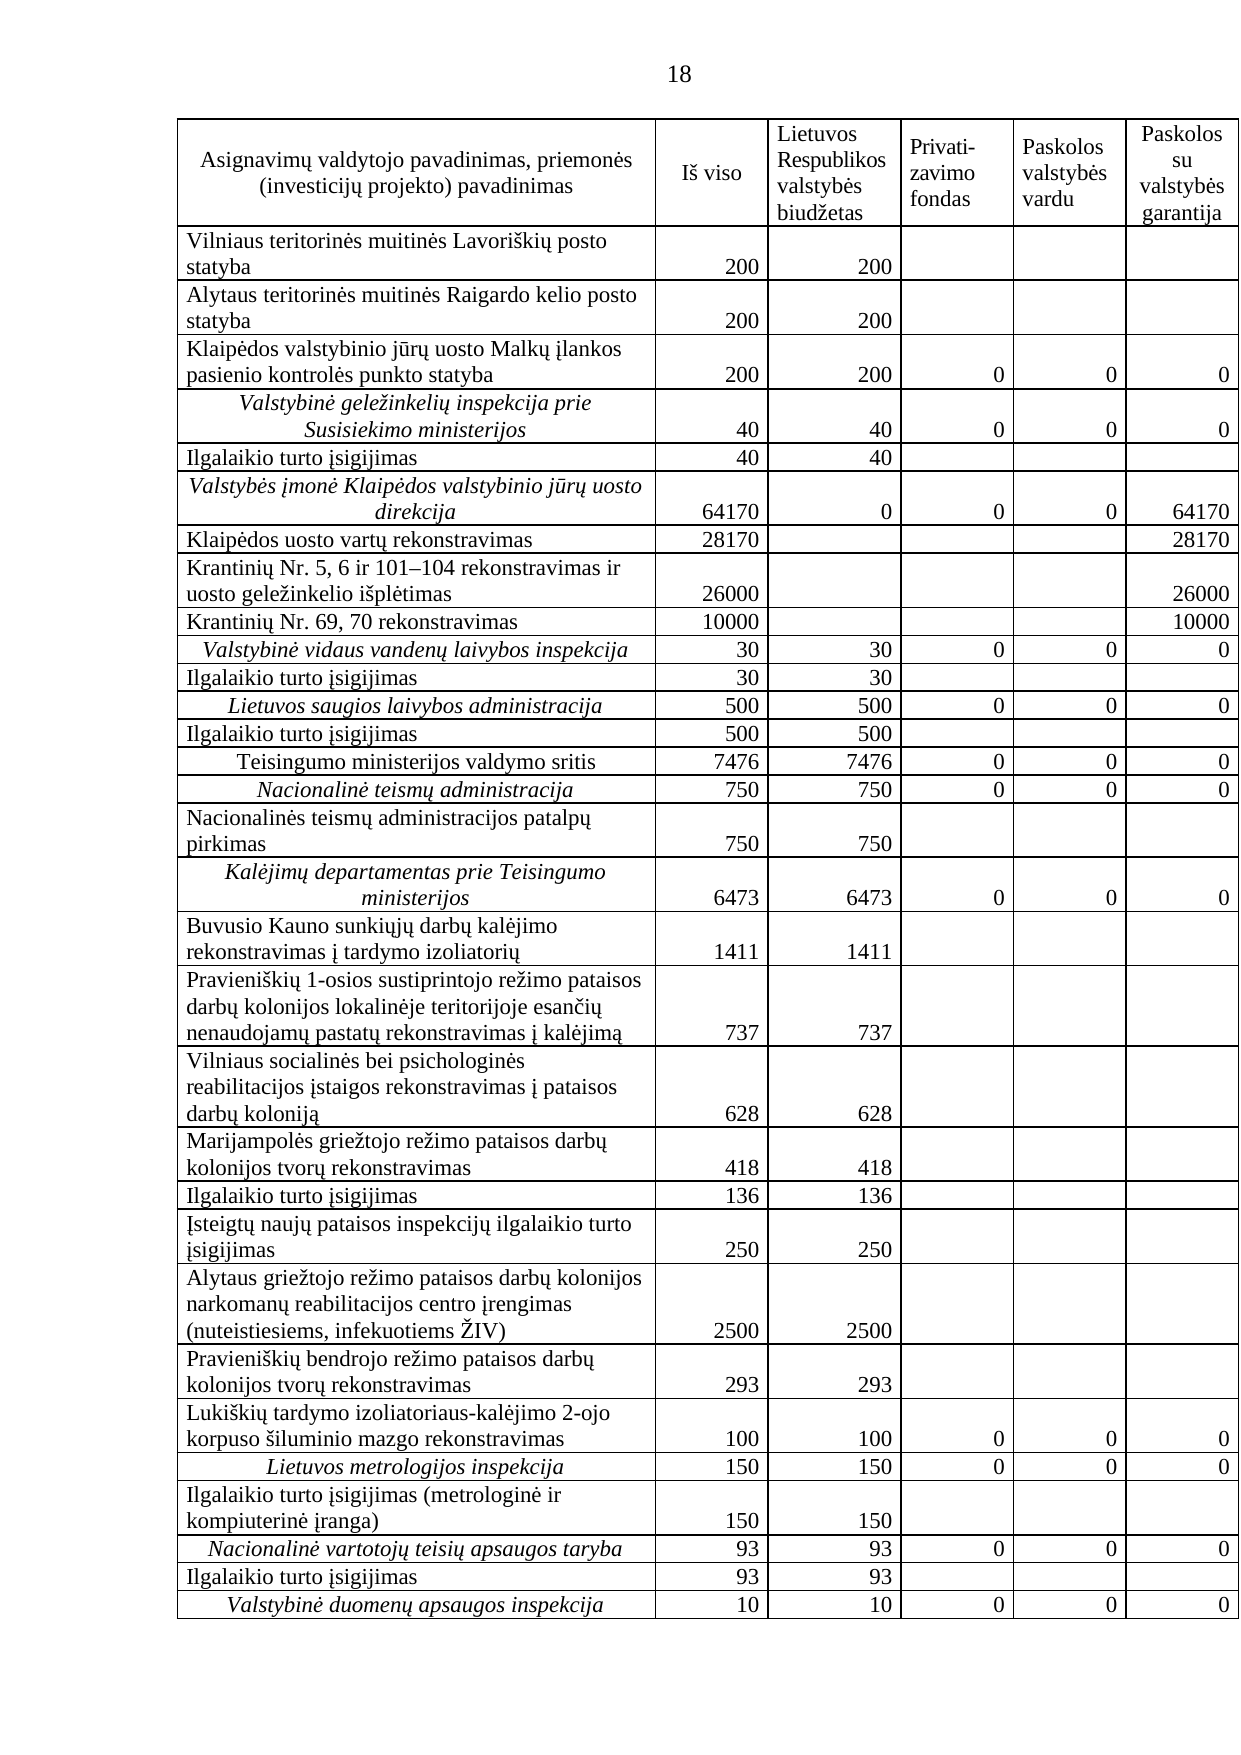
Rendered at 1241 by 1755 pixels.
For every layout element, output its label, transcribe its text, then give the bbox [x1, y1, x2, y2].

table_cell 0 [1127, 858, 1238, 911]
table_cell 200 [769, 281, 900, 334]
table_cell [1127, 1345, 1238, 1397]
table_cell 750 [769, 776, 900, 802]
table_cell 0 [902, 776, 1013, 802]
table_cell 0 [902, 472, 1013, 524]
table_cell 250 [769, 1210, 900, 1262]
table_cell 40 [656, 444, 767, 470]
table_cell Ilgalaikio turto įsigijimas [178, 1182, 655, 1208]
table_cell Kalėjimų departamentas prie Teisingumo ministerijos [178, 858, 655, 911]
table_cell 0 [1014, 636, 1125, 662]
table_cell [902, 804, 1013, 856]
table_cell 0 [1127, 776, 1238, 802]
table_cell Nacionalinės teismų administracijos patalpų pirkimas [178, 804, 655, 856]
table_header Iš viso [656, 120, 767, 225]
table_cell 26000 [656, 554, 767, 607]
table_cell [1014, 1210, 1125, 1262]
table_cell 2500 [656, 1264, 767, 1343]
table_cell [902, 1128, 1013, 1180]
table_cell 750 [656, 804, 767, 856]
table_cell [902, 912, 1013, 965]
table_cell [1014, 554, 1125, 607]
table_cell 64170 [656, 472, 767, 524]
table_cell [902, 526, 1013, 552]
table_cell Ilgalaikio turto įsigijimas [178, 664, 655, 690]
table_cell [1014, 1264, 1125, 1343]
table_cell Krantinių Nr. 5, 6 ir 101–104 rekonstravimas ir uosto geležinkelio išplėtimas [178, 554, 655, 607]
table_cell 150 [656, 1453, 767, 1479]
table_cell 136 [769, 1182, 900, 1208]
table_cell Krantinių Nr. 69, 70 rekonstravimas [178, 608, 655, 634]
table_cell [902, 966, 1013, 1045]
table_cell Valstybinė geležinkelių inspekcija prie Susisiekimo ministerijos [178, 390, 655, 442]
table_cell 0 [1014, 748, 1125, 774]
table_cell [1127, 720, 1238, 746]
table_cell 0 [1127, 1591, 1238, 1618]
table_cell Nacionalinė vartotojų teisių apsaugos taryba [178, 1536, 655, 1562]
table_cell 100 [769, 1399, 900, 1452]
table_cell 0 [902, 748, 1013, 774]
table_cell 0 [902, 1536, 1013, 1562]
table_cell 737 [769, 966, 900, 1045]
table_cell [1127, 804, 1238, 856]
table_cell 40 [769, 444, 900, 470]
table_cell [1014, 664, 1125, 690]
table_cell Vilniaus socialinės bei psichologinės reabilitacijos įstaigos rekonstravimas į pataisos darbų koloniją [178, 1047, 655, 1126]
table_cell Ilgalaikio turto įsigijimas [178, 720, 655, 746]
table_cell 7476 [656, 748, 767, 774]
table_cell Klaipėdos valstybinio jūrų uosto Malkų įlankos pasienio kontrolės punkto statyba [178, 335, 655, 388]
table_header Lietuvos Respublikos valstybės biudžetas [769, 120, 900, 225]
table_cell 0 [769, 472, 900, 524]
table_cell 0 [1014, 390, 1125, 442]
table_cell Pravieniškių bendrojo režimo pataisos darbų kolonijos tvorų rekonstravimas [178, 1345, 655, 1397]
table_cell [902, 1182, 1013, 1208]
table_cell [1014, 608, 1125, 634]
table_cell [1127, 1481, 1238, 1534]
table_cell 628 [769, 1047, 900, 1126]
table_cell 10 [656, 1591, 767, 1618]
table_cell Pravieniškių 1-osios sustiprintojo režimo pataisos darbų kolonijos lokalinėje teritorijoje esančių nenaudojamų pastatų rekonstravimas į kalėjimą [178, 966, 655, 1045]
table_cell 200 [656, 281, 767, 334]
table_cell [769, 526, 900, 552]
table_cell 0 [1127, 748, 1238, 774]
table_cell 0 [1014, 472, 1125, 524]
table_cell 30 [769, 664, 900, 690]
table_cell [1014, 1128, 1125, 1180]
table_cell 293 [769, 1345, 900, 1397]
table_cell 26000 [1127, 554, 1238, 607]
table_cell [1127, 1210, 1238, 1262]
table_cell 0 [902, 390, 1013, 442]
table_cell 93 [656, 1536, 767, 1562]
table_cell [902, 664, 1013, 690]
table_cell [1014, 444, 1125, 470]
table_cell [1014, 966, 1125, 1045]
table_cell [902, 1345, 1013, 1397]
table_cell Valstybinė duomenų apsaugos inspekcija [178, 1591, 655, 1618]
table_cell 0 [1127, 335, 1238, 388]
table_cell [1014, 912, 1125, 965]
table_cell 0 [902, 636, 1013, 662]
table_cell 0 [1127, 692, 1238, 718]
table_cell 10000 [1127, 608, 1238, 634]
table_cell 93 [769, 1536, 900, 1562]
table_cell [769, 554, 900, 607]
table_cell 0 [902, 335, 1013, 388]
table_cell [1127, 281, 1238, 334]
table_cell 1411 [656, 912, 767, 965]
table_cell [1127, 664, 1238, 690]
table_header Privati-zavimo fondas [902, 120, 1013, 225]
table_cell 10000 [656, 608, 767, 634]
table_cell [1127, 912, 1238, 965]
table_cell 418 [656, 1128, 767, 1180]
table_cell 200 [656, 227, 767, 279]
table_cell Teisingumo ministerijos valdymo sritis [178, 748, 655, 774]
table_cell 136 [656, 1182, 767, 1208]
table_header Asignavimų valdytojo pavadinimas, priemonės (investicijų projekto) pavadinimas [178, 120, 655, 225]
table_cell [902, 227, 1013, 279]
table_cell Buvusio Kauno sunkiųjų darbų kalėjimo rekonstravimas į tardymo izoliatorių [178, 912, 655, 965]
table_cell 0 [1127, 1399, 1238, 1452]
table_cell 500 [769, 720, 900, 746]
table_cell [1127, 444, 1238, 470]
table_cell 30 [656, 664, 767, 690]
table_cell 93 [656, 1563, 767, 1590]
table_cell [1127, 1047, 1238, 1126]
table_cell 293 [656, 1345, 767, 1397]
table_cell 40 [769, 390, 900, 442]
table_cell 28170 [656, 526, 767, 552]
table_cell 0 [1014, 776, 1125, 802]
table_cell 100 [656, 1399, 767, 1452]
table_cell [1014, 720, 1125, 746]
table_cell Lukiškių tardymo izoliatoriaus-kalėjimo 2-ojo korpuso šiluminio mazgo rekonstravimas [178, 1399, 655, 1452]
table_cell Lietuvos saugios laivybos administracija [178, 692, 655, 718]
table_cell Marijampolės griežtojo režimo pataisos darbų kolonijos tvorų rekonstravimas [178, 1128, 655, 1180]
table_cell 0 [1014, 1399, 1125, 1452]
table_cell 750 [656, 776, 767, 802]
table_cell 500 [656, 720, 767, 746]
table_cell 0 [1014, 1591, 1125, 1618]
table_cell 64170 [1127, 472, 1238, 524]
table_cell 0 [1014, 692, 1125, 718]
table_cell 0 [1014, 335, 1125, 388]
table_cell [1127, 1128, 1238, 1180]
table_cell Įsteigtų naujų pataisos inspekcijų ilgalaikio turto įsigijimas [178, 1210, 655, 1262]
table_cell 250 [656, 1210, 767, 1262]
table_cell [1127, 1182, 1238, 1208]
table_cell 150 [769, 1453, 900, 1479]
table_cell Vilniaus teritorinės muitinės Lavoriškių posto statyba [178, 227, 655, 279]
table_cell 6473 [656, 858, 767, 911]
table_cell 6473 [769, 858, 900, 911]
table_cell 0 [1127, 636, 1238, 662]
table_cell 0 [1014, 1453, 1125, 1479]
table_cell [1014, 1345, 1125, 1397]
table_cell Nacionalinė teismų administracija [178, 776, 655, 802]
table_cell Lietuvos metrologijos inspekcija [178, 1453, 655, 1479]
table_cell [769, 608, 900, 634]
table_cell 0 [1014, 858, 1125, 911]
table_cell [1014, 1047, 1125, 1126]
table_cell [902, 720, 1013, 746]
table_cell 418 [769, 1128, 900, 1180]
table_cell 0 [1127, 1536, 1238, 1562]
table_cell [1127, 227, 1238, 279]
table_cell 628 [656, 1047, 767, 1126]
table_cell 0 [902, 692, 1013, 718]
table_cell 150 [656, 1481, 767, 1534]
table_cell 28170 [1127, 526, 1238, 552]
table_cell 737 [656, 966, 767, 1045]
table_cell 7476 [769, 748, 900, 774]
table_cell 150 [769, 1481, 900, 1534]
table_cell 500 [656, 692, 767, 718]
table_cell [902, 1210, 1013, 1262]
table_cell [902, 1047, 1013, 1126]
table_cell 0 [902, 1453, 1013, 1479]
table_cell 40 [656, 390, 767, 442]
table_cell 500 [769, 692, 900, 718]
table_cell 0 [1014, 1536, 1125, 1562]
table_cell 200 [769, 335, 900, 388]
table_cell [1127, 1563, 1238, 1590]
table_cell Valstybinė vidaus vandenų laivybos inspekcija [178, 636, 655, 662]
table_cell [1014, 1182, 1125, 1208]
table_header Paskolos su valstybės garantija [1127, 120, 1238, 225]
table_cell [902, 1264, 1013, 1343]
table_header Paskolos valstybės vardu [1014, 120, 1125, 225]
table_cell 93 [769, 1563, 900, 1590]
table_cell Alytaus teritorinės muitinės Raigardo kelio posto statyba [178, 281, 655, 334]
table_cell Ilgalaikio turto įsigijimas (metrologinė ir kompiuterinė įranga) [178, 1481, 655, 1534]
table_cell [902, 444, 1013, 470]
table_cell [902, 281, 1013, 334]
table_cell [1127, 1264, 1238, 1343]
table_cell 200 [769, 227, 900, 279]
table_cell 30 [656, 636, 767, 662]
table_cell 10 [769, 1591, 900, 1618]
table_cell 0 [902, 1591, 1013, 1618]
table_cell [902, 1563, 1013, 1590]
table_cell 750 [769, 804, 900, 856]
table_cell [1127, 966, 1238, 1045]
table_cell Alytaus griežtojo režimo pataisos darbų kolonijos narkomanų reabilitacijos centro įrengimas (nuteistiesiems, infekuotiems ŽIV) [178, 1264, 655, 1343]
table_cell [902, 1481, 1013, 1534]
table_cell Klaipėdos uosto vartų rekonstravimas [178, 526, 655, 552]
table_cell [902, 608, 1013, 634]
table_cell [1014, 804, 1125, 856]
table_cell [1014, 227, 1125, 279]
table_cell [1014, 281, 1125, 334]
table_cell 30 [769, 636, 900, 662]
table_cell 1411 [769, 912, 900, 965]
table_cell [1014, 526, 1125, 552]
table_cell Ilgalaikio turto įsigijimas [178, 1563, 655, 1590]
table_cell [1014, 1481, 1125, 1534]
table_cell [902, 554, 1013, 607]
table_cell 0 [1127, 1453, 1238, 1479]
table_cell 0 [902, 1399, 1013, 1452]
table_cell [1014, 1563, 1125, 1590]
table_cell Valstybės įmonė Klaipėdos valstybinio jūrų uosto direkcija [178, 472, 655, 524]
table_cell Ilgalaikio turto įsigijimas [178, 444, 655, 470]
table_cell 200 [656, 335, 767, 388]
table_cell 0 [902, 858, 1013, 911]
table_cell 2500 [769, 1264, 900, 1343]
table_cell 0 [1127, 390, 1238, 442]
